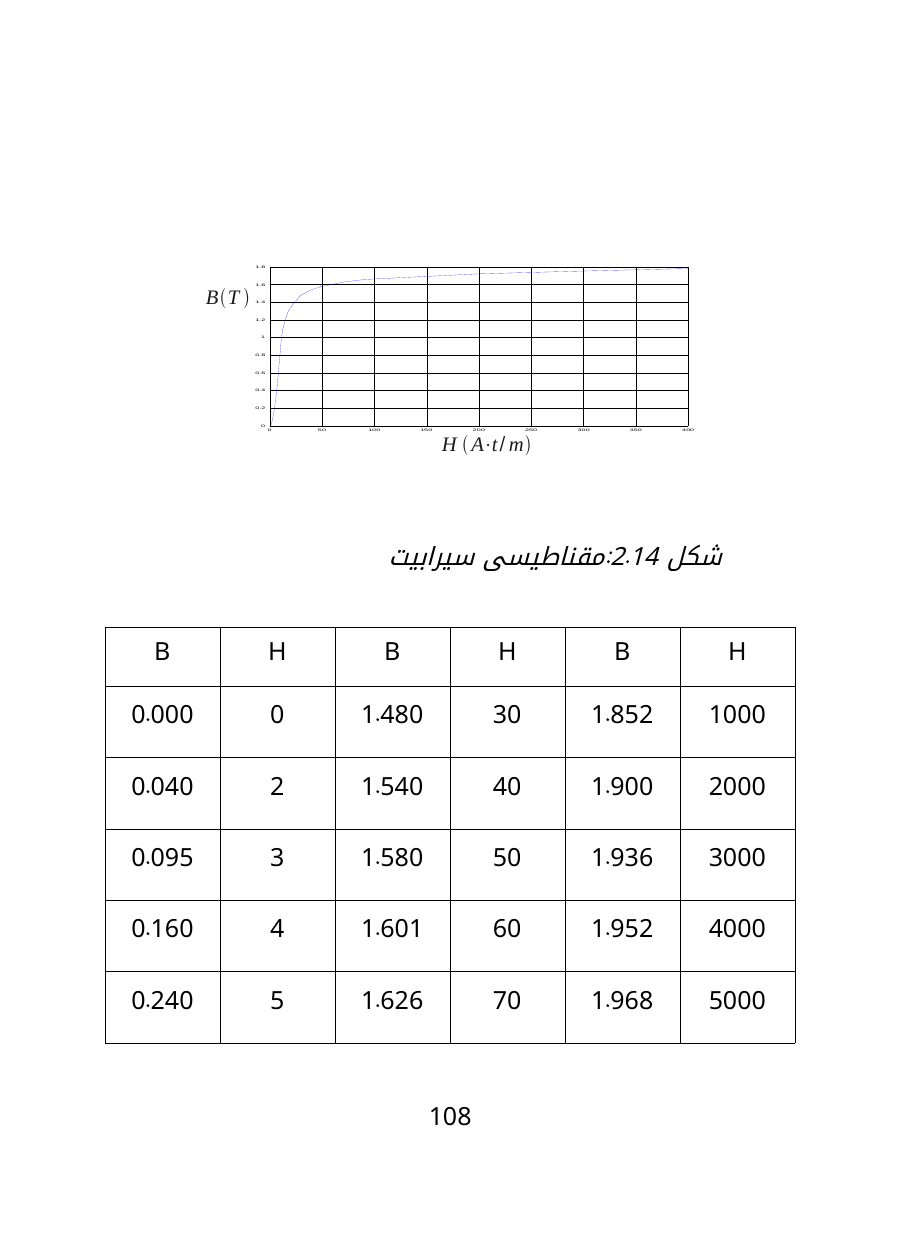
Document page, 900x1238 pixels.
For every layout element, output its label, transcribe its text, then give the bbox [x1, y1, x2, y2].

table_cell 0.160 [106, 901, 220, 971]
table_header H [681, 628, 795, 686]
table_cell 1.936 [566, 830, 680, 900]
text شکل 2.14:مقناطیسی سیرابیت [179, 181, 721, 581]
table_cell 1.952 [566, 901, 680, 971]
table_cell 1.852 [566, 687, 680, 757]
table_cell 1.900 [566, 758, 680, 828]
table_cell 0.000 [106, 687, 220, 757]
table_cell 1000 [681, 687, 795, 757]
table_cell 0.040 [106, 758, 220, 828]
table_cell 3 [221, 830, 335, 900]
table_cell 1.601 [336, 901, 450, 971]
table_cell 1.540 [336, 758, 450, 828]
table_cell 40 [451, 758, 565, 828]
table_cell 1.580 [336, 830, 450, 900]
table_cell 3000 [681, 830, 795, 900]
table_cell 1.626 [336, 972, 450, 1043]
table_cell 1.480 [336, 687, 450, 757]
table_cell 1.968 [566, 972, 680, 1043]
table_header H [221, 628, 335, 686]
table_cell 2 [221, 758, 335, 828]
table_cell 0.240 [106, 972, 220, 1043]
table_cell 70 [451, 972, 565, 1043]
table_cell 5 [221, 972, 335, 1043]
table_cell 5000 [681, 972, 795, 1043]
table_cell 60 [451, 901, 565, 971]
table_header H [451, 628, 565, 686]
table_cell 30 [451, 687, 565, 757]
table_header B [106, 628, 220, 686]
table_cell 4 [221, 901, 335, 971]
table_cell 2000 [681, 758, 795, 828]
table_cell 0 [221, 687, 335, 757]
table_cell 0.095 [106, 830, 220, 900]
table_cell 50 [451, 830, 565, 900]
table_cell 4000 [681, 901, 795, 971]
table_header B [336, 628, 450, 686]
table_header B [566, 628, 680, 686]
